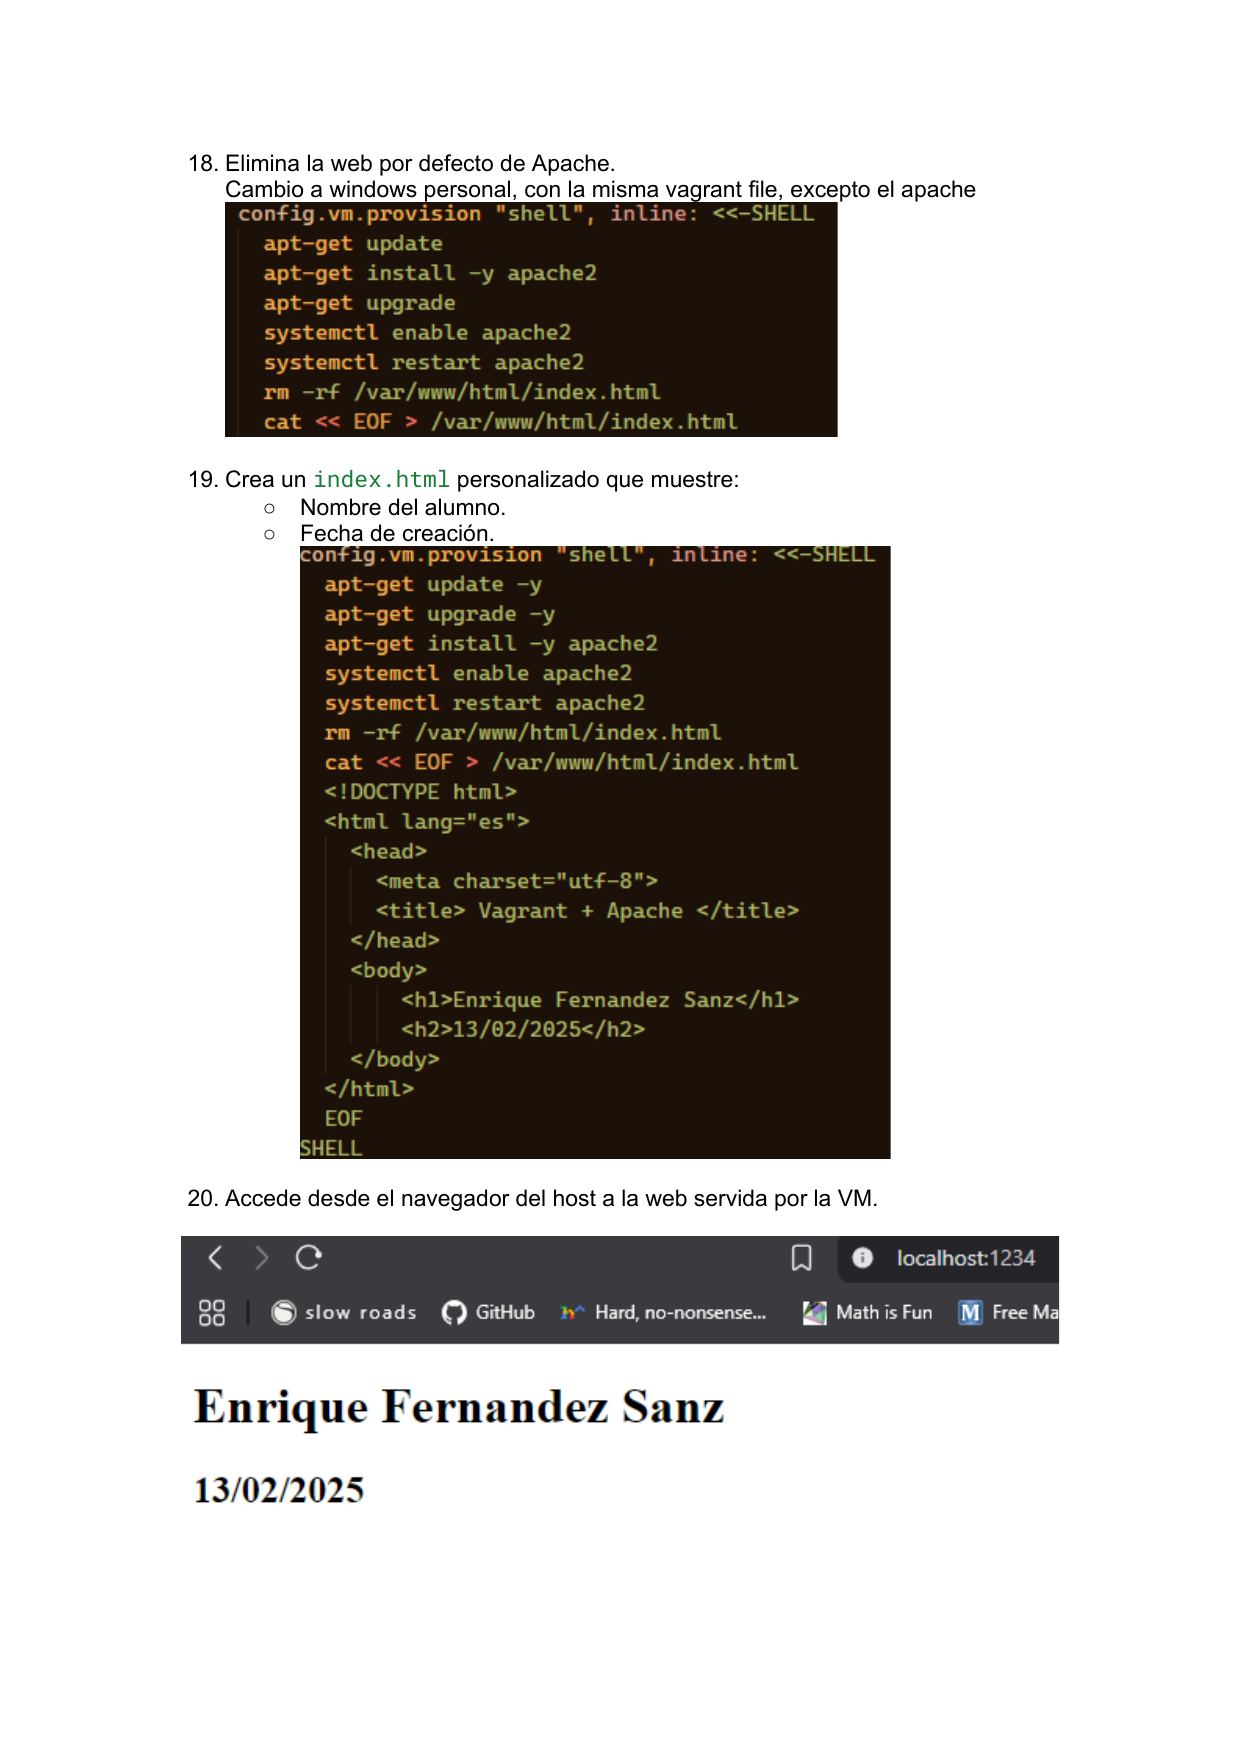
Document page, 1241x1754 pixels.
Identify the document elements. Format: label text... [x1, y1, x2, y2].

list Accede desde el navegador del host a la web servida por la VM. [187, 1185, 1090, 1212]
picture [300, 546, 891, 1159]
list Cambio a windows personal, con la misma vagrant file, excepto el apache [187, 176, 1090, 203]
list Fecha de creación. [262, 520, 1090, 546]
picture [225, 202, 838, 437]
list Elimina la web por defecto de Apache. [187, 150, 1090, 176]
list Crea un index.html personalizado que muestre: [187, 463, 1090, 494]
picture [181, 1236, 1060, 1559]
list Nombre del alumno. [262, 494, 1090, 520]
